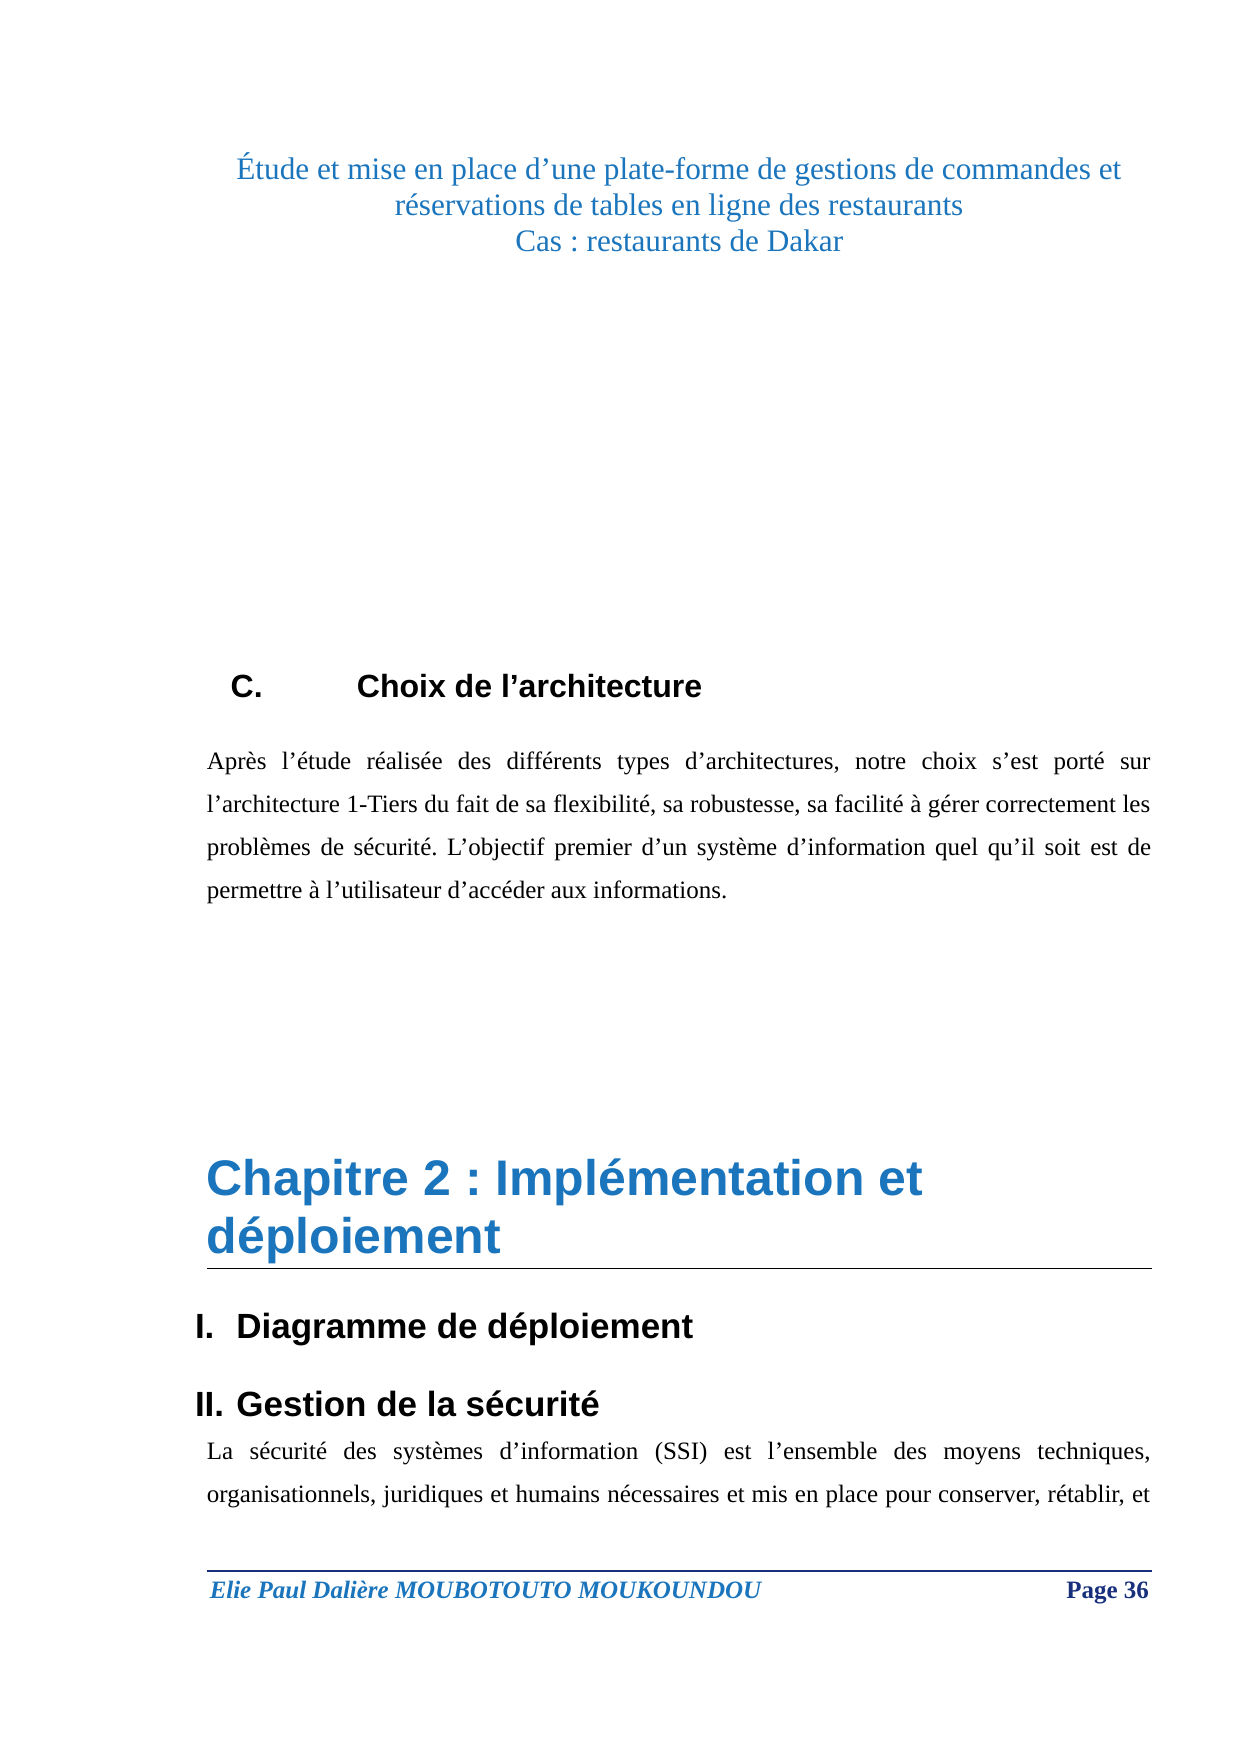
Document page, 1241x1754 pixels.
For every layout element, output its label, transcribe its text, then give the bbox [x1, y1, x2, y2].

subtitle Choix de l’architecture [230, 667, 1152, 704]
text La sécurité des systèmes d’information (SSI) est l’ensemble des moyens techniques, organisationnels, juridiques et humains nécessaires et mis en place pour conserver, rétablir, et [207, 1436, 1152, 1508]
subtitle Diagramme de déploiement [195, 1306, 1152, 1346]
subtitle Gestion de la sécurité [195, 1383, 1152, 1423]
subtitle Chapitre 2 : Implémentation et déploiement [207, 1105, 1152, 1268]
text Après l’étude réalisée des différents types d’architectures, notre choix s’est porté sur l’architecture 1-Tiers du fait de sa flexibilité, sa robustesse, sa facilité à gérer correctement les problèmes de sécurité. L’objectif premier d’un système d’information quel qu’il soit est de permettre à l’utilisateur d’accéder aux informations. [207, 746, 1152, 904]
